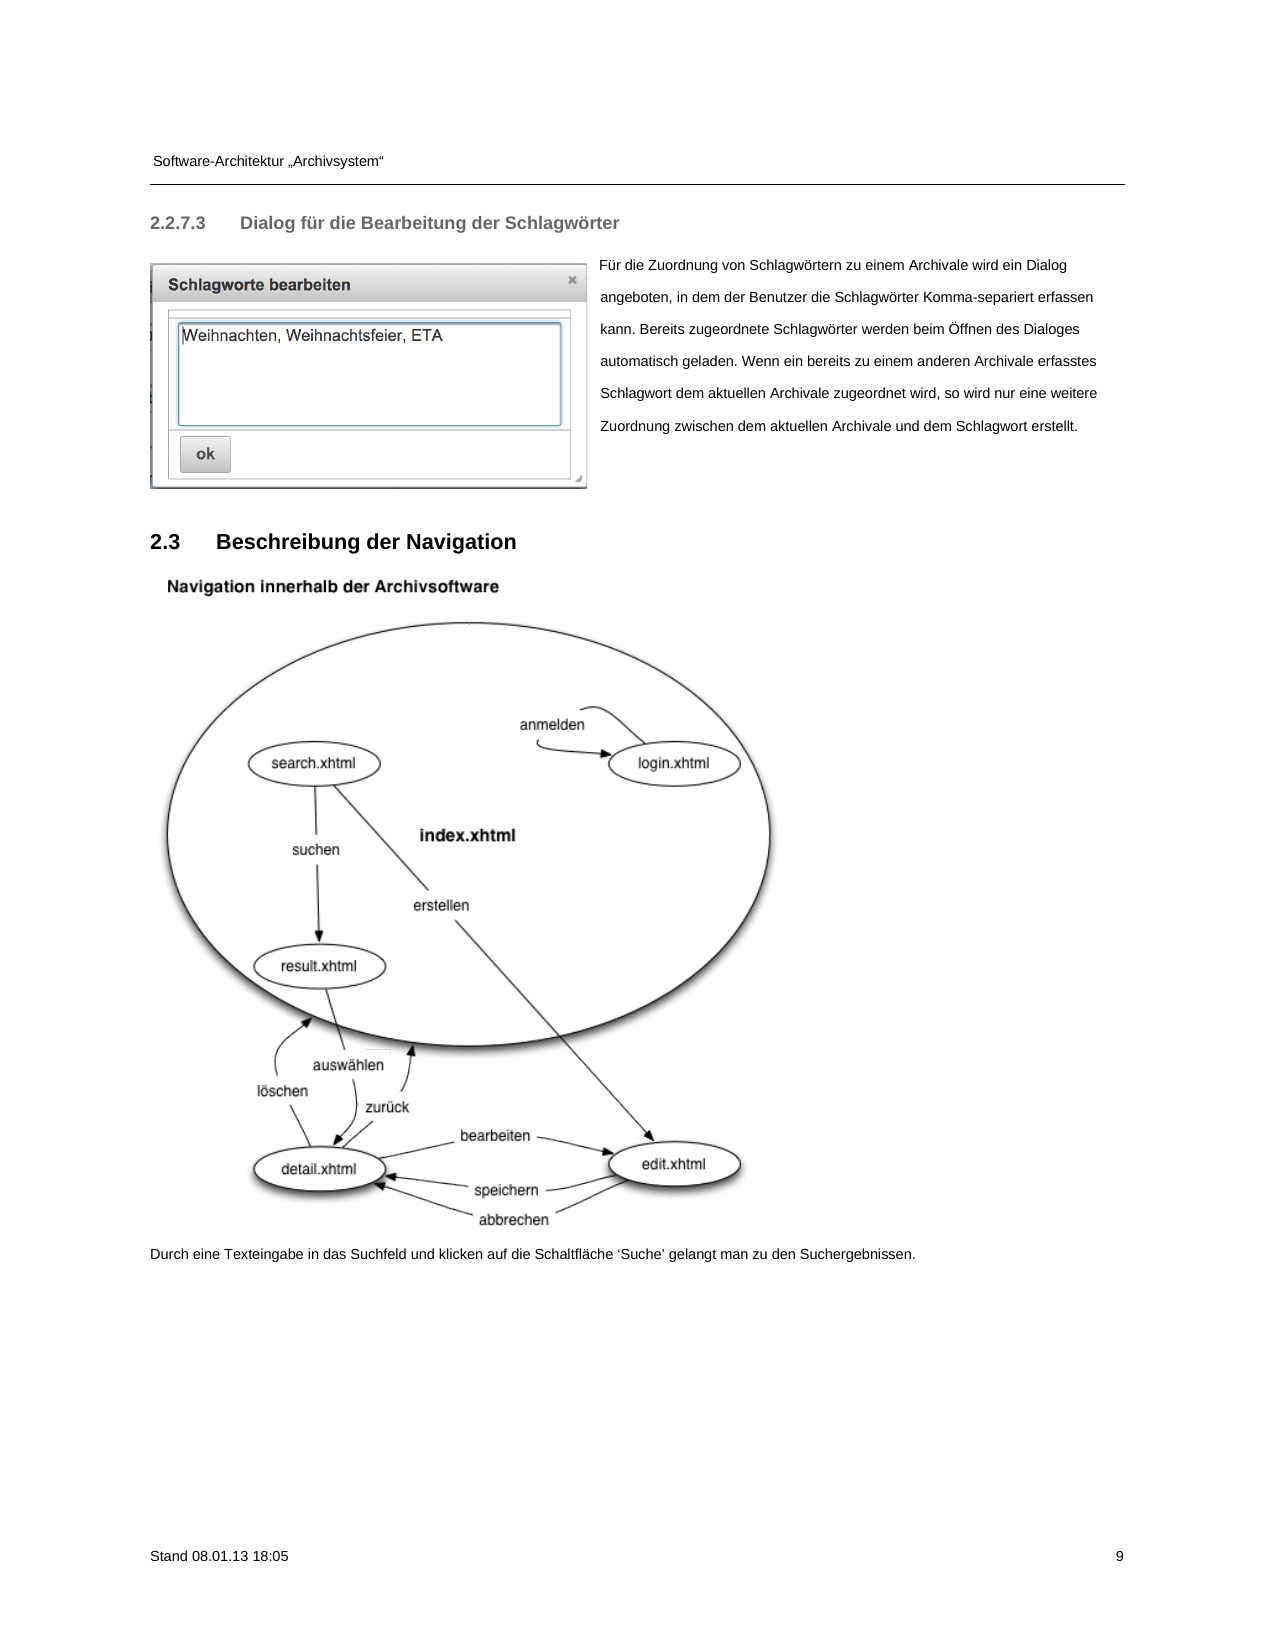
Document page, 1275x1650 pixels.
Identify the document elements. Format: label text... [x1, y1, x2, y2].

subtitle Dialog für die Bearbeitung der Schlagwörter [150, 213, 1125, 248]
text Für die Zuordnung von Schlagwörtern zu einem Archivale wird ein Dialog angeboten, in dem der Benutzer die Schlagwörter Komma-separiert erfassen kann. Bereits zugeordnete Schlagwörter werden beim Öffnen des Dialoges automatisch geladen. Wenn ein bereits zu einem anderen Archivale erfasstes Schlagwort dem aktuellen Archivale zugeordnet wird, so wird nur eine weitere Zuordnung zwischen dem aktuellen Archivale und dem Schlagwort erstellt. [150, 258, 1125, 488]
text Durch eine Texteingabe in das Suchfeld und klicken auf die Schaltfläche ‘Suche’ gelangt man zu den Suchergebnissen. [150, 1247, 1125, 1275]
subtitle Beschreibung der Navigation [150, 530, 1125, 572]
picture [152, 574, 783, 1235]
picture [150, 263, 588, 489]
